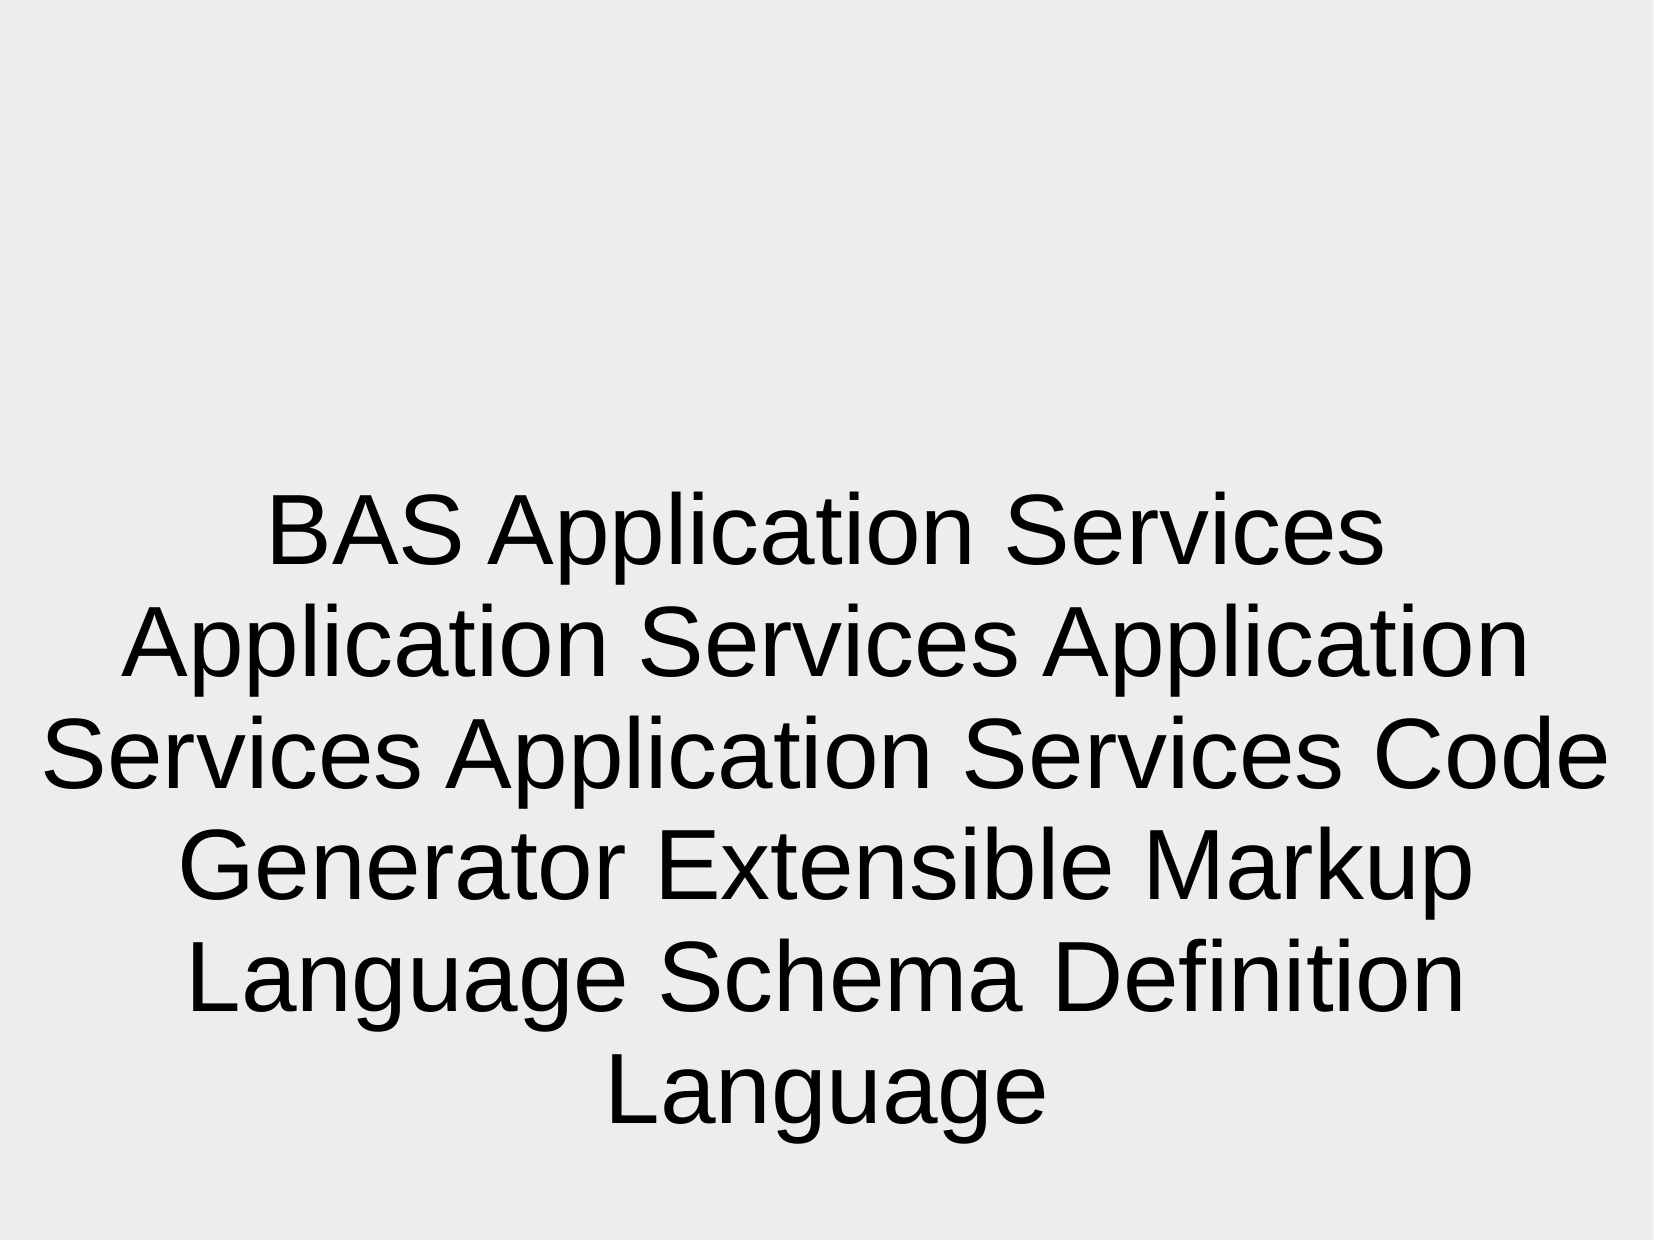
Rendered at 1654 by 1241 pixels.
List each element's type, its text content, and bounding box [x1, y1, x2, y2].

text_box BAS Application Services Application Services Application Services Application Services Code Generator Extensible Markup Language Schema Definition Language [0, 466, 1654, 1151]
